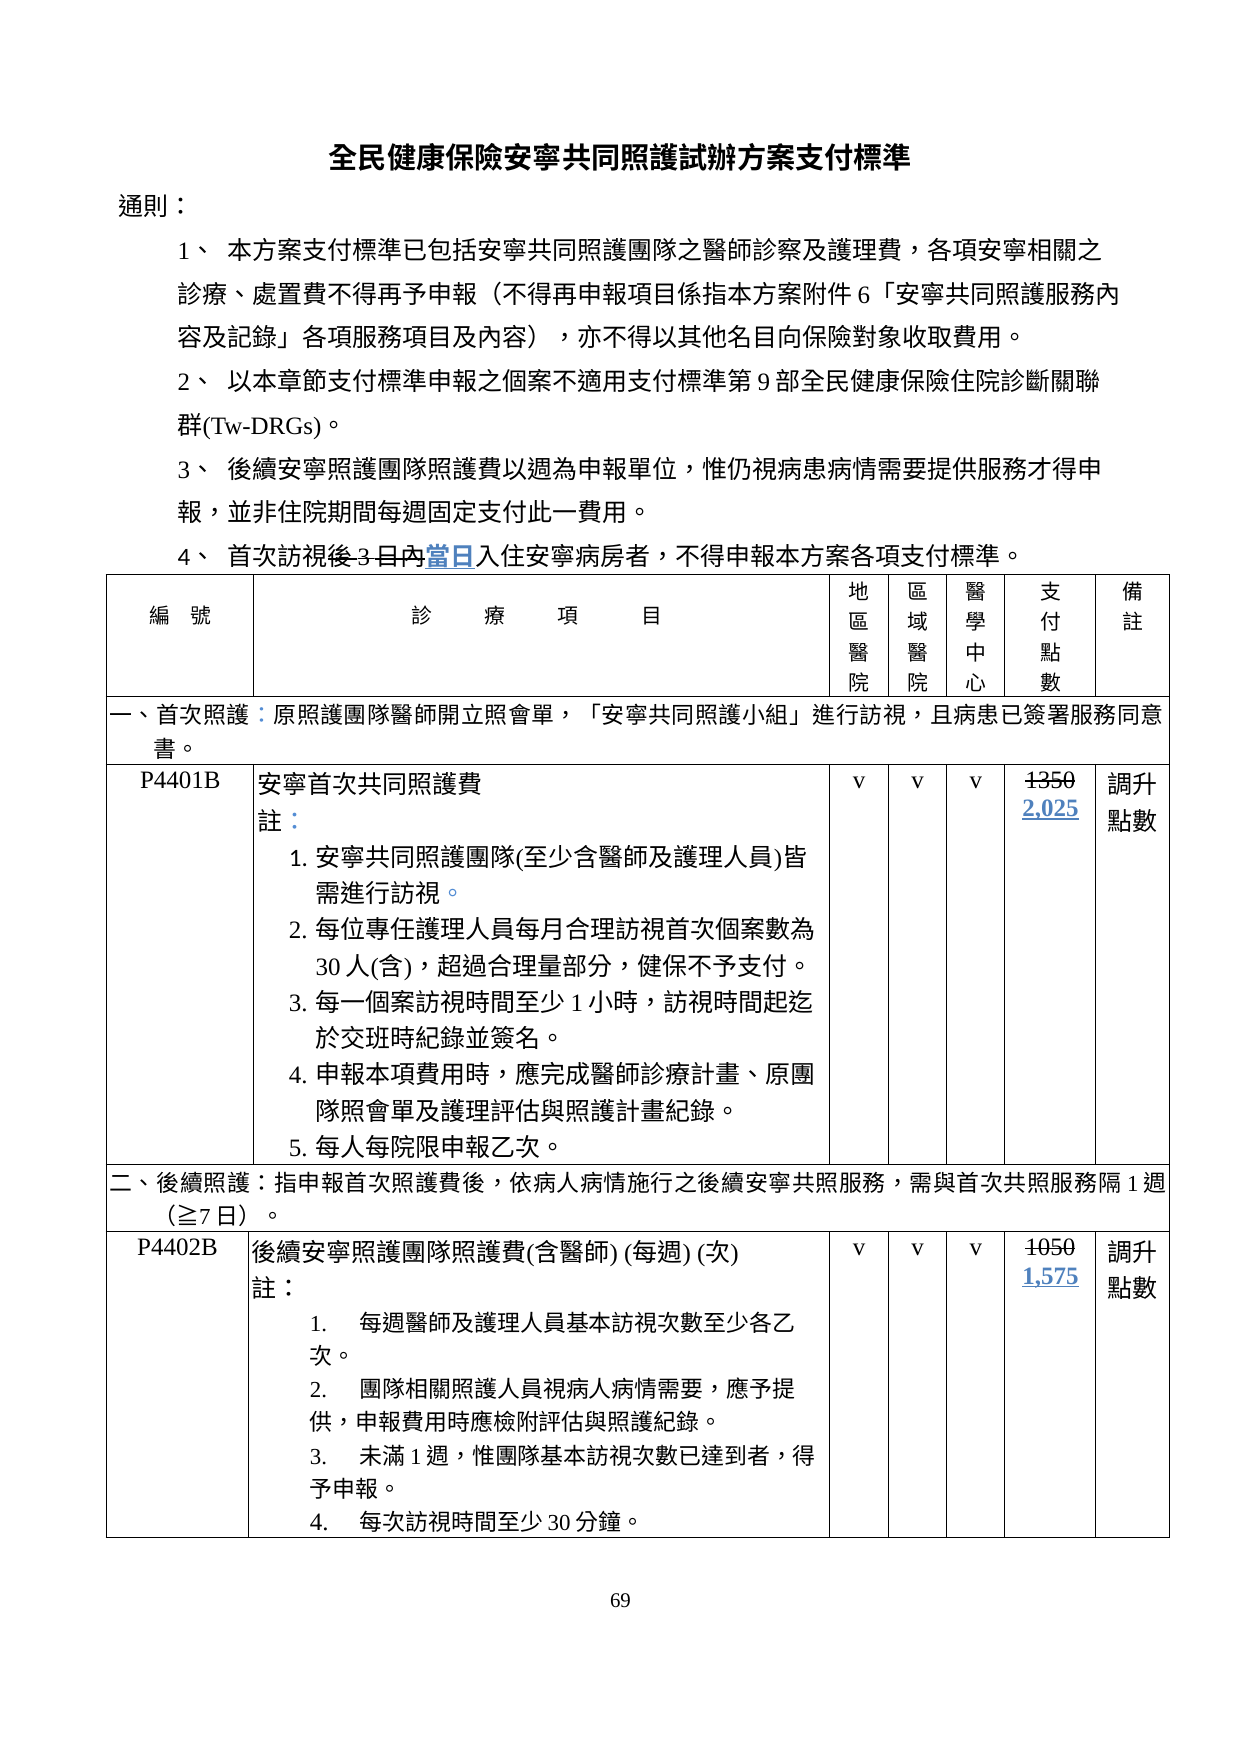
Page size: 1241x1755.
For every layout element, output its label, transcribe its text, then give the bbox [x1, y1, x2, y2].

table_header 區 域 醫 院 [889, 575, 946, 696]
table_cell 安寧首次共同照護費 註： 安寧共同照護團隊(至少含醫師及護理人員)皆需進行訪視。 每位專任護理人員每月合理訪視首次個案數為30人(含)，超過合理量部分，健保不予支付。 每一個案訪視時間至少1小時，訪視時間起迄於交班時紀錄並簽名。 申報本項費用時，應完成醫師診療計畫、原團隊照會單及護理評估與照護計畫紀錄。 每人每院限申報乙次。 [254, 765, 829, 1163]
table_header 備 註 [1096, 575, 1169, 696]
table_cell 調升 點數 [1096, 765, 1169, 1163]
table_header 醫 學 中 心 [947, 575, 1004, 696]
table_cell 1050 1,575 [1005, 1232, 1095, 1537]
table_cell 調升 點數 [1096, 1232, 1169, 1537]
table_header 地 區 醫 院 [830, 575, 888, 696]
list 首次訪視後3日內當日入住安寧病房者，不得申報本方案各項支付標準。 [177, 531, 1122, 574]
table_cell 二、後續照護：指申報首次照護費後，依病人病情施行之後續安寧共照服務，需與首次共照服務隔1週（≧7日）。 [107, 1165, 1169, 1231]
table_cell 後續安寧照護團隊照護費(含醫師) (每週) (次) 註： 每週醫師及護理人員基本訪視次數至少各乙次。 團隊相關照護人員視病人病情需要，應予提供，申報費用時應檢附評估與照護紀錄。 未滿1週，惟團隊基本訪視次數已達到者，得予申報。 每次訪視時間至少30分鐘。 [249, 1232, 829, 1537]
table_cell v [947, 1232, 1004, 1537]
list 後續安寧照護團隊照護費以週為申報單位，惟仍視病患病情需要提供服務才得申報，並非住院期間每週固定支付此一費用。 [177, 443, 1122, 531]
table_cell P4402B [107, 1232, 248, 1537]
table_cell v [889, 1232, 946, 1537]
text 通則： [118, 181, 1122, 224]
table_cell P4401B [107, 765, 253, 1163]
table_cell v [889, 765, 946, 1163]
list 本方案支付標準已包括安寧共同照護團隊之醫師診察及護理費，各項安寧相關之診療、處置費不得再予申報（不得再申報項目係指本方案附件6「安寧共同照護服務內容及記錄」各項服務項目及內容），亦不得以其他名目向保險對象收取費用。 [177, 224, 1122, 356]
list 以本章節支付標準申報之個案不適用支付標準第9部全民健康保險住院診斷關聯群(Tw-DRGs)。 [177, 356, 1122, 443]
table_cell v [830, 1232, 888, 1537]
table_cell 1350 2,025 [1005, 765, 1095, 1163]
table_header 支 付 點 數 [1005, 575, 1095, 696]
text 全民健康保險安寧共同照護試辦方案支付標準 [118, 118, 1122, 181]
table_cell v [947, 765, 1004, 1163]
table_cell v [830, 765, 888, 1163]
table_header 編 號 [107, 575, 253, 696]
table_cell 一、首次照護：原照護團隊醫師開立照會單，「安寧共同照護小組」進行訪視，且病患已簽署服務同意書。 [107, 697, 1169, 764]
table_header 診 療 項 目 [254, 575, 829, 696]
